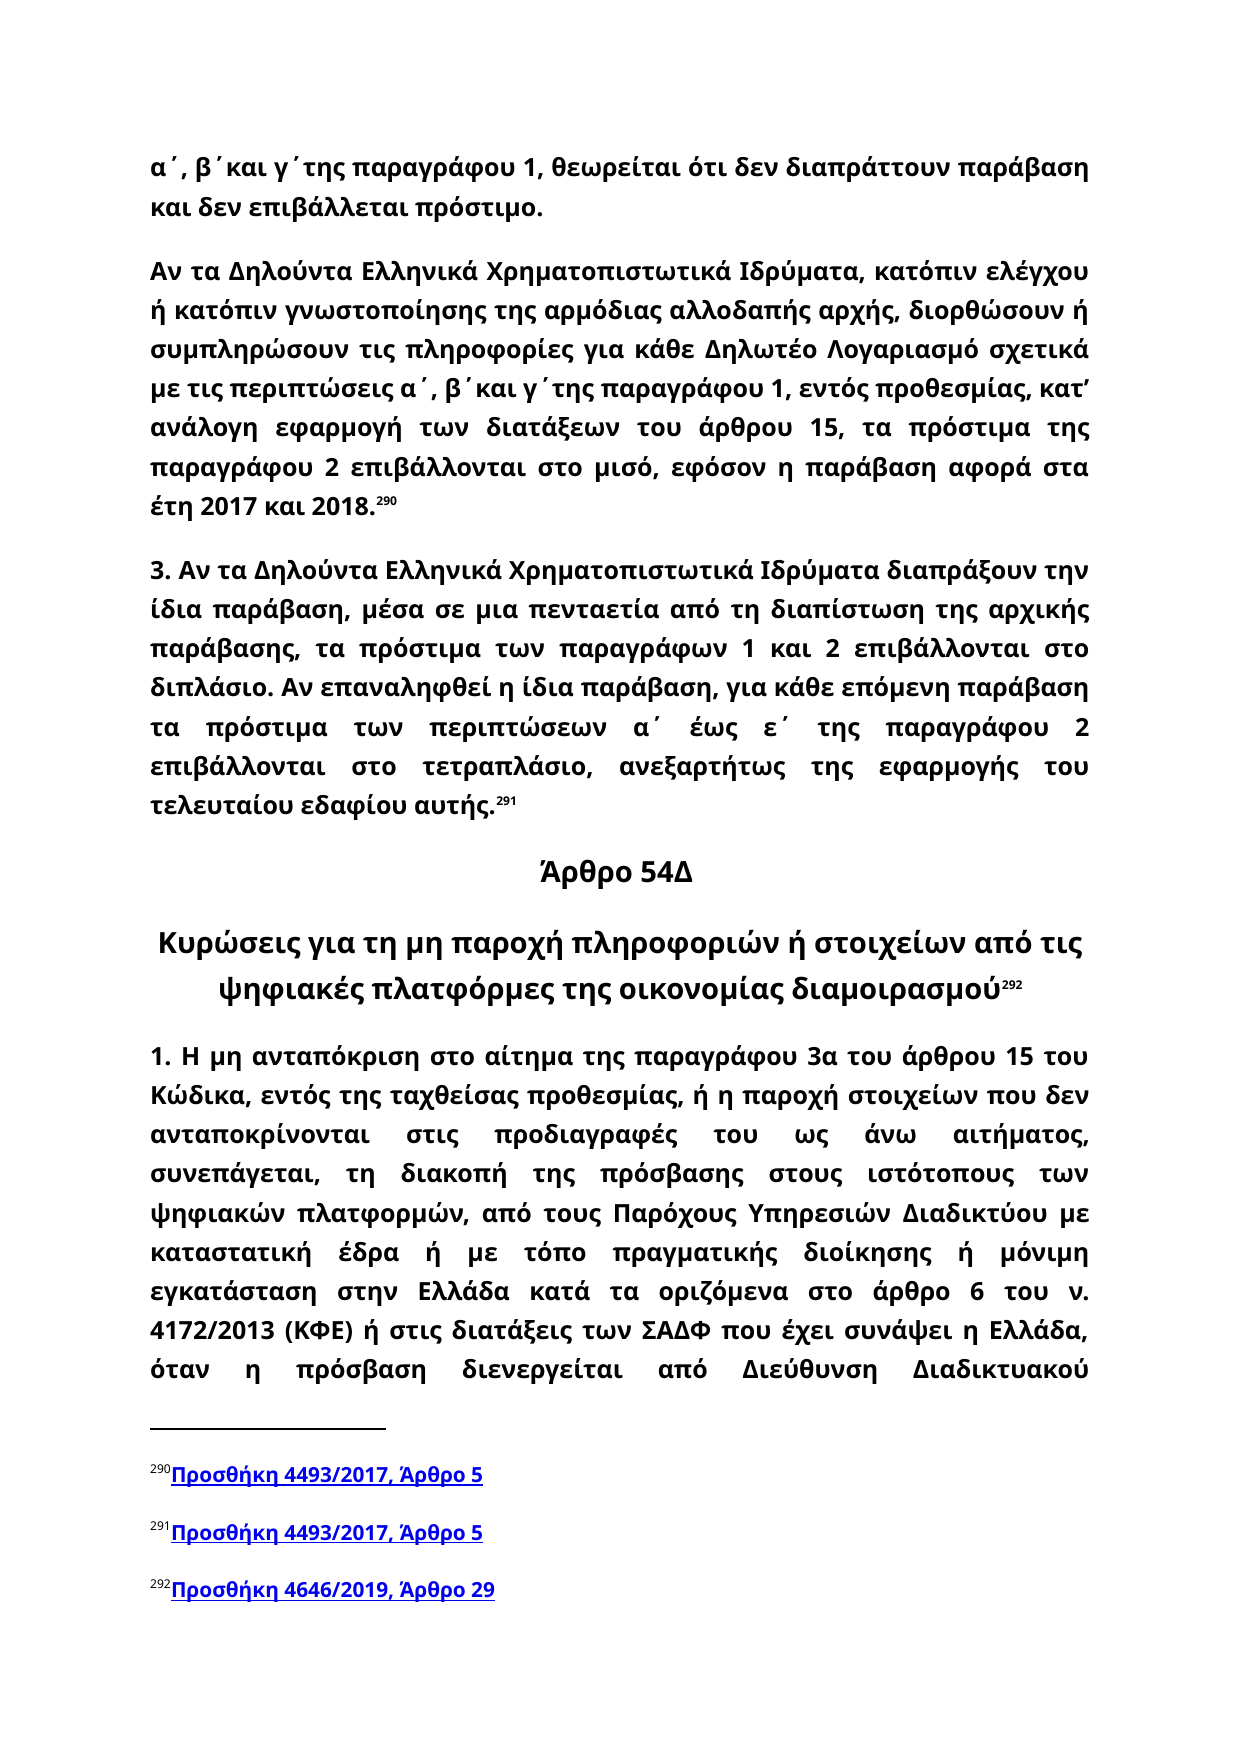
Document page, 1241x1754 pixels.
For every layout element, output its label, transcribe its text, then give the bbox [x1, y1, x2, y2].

text α΄, β΄και γ΄της παραγράφου 1, θεωρείται ότι δεν διαπράττουν παράβαση και δεν επιβάλλεται πρόστιμο. [150, 150, 1090, 223]
text Προσθήκη 4493/2017, Άρθρο 5 [150, 1518, 1090, 1546]
subtitle Κυρώσεις για τη μη παροχή πληροφοριών ή στοιχείων από τις ψηφιακές πλατφόρμες της οικονομίας διαμοιρασμού [150, 922, 1090, 1008]
text 1. Η μη ανταπόκριση στο αίτημα της παραγράφου 3α του άρθρου 15 του Κώδικα, εντός της ταχθείσας προθεσμίας, ή η παροχή στοιχείων που δεν ανταποκρίνονται στις προδιαγραφές του ως άνω αιτήματος, συνεπάγεται, τη διακοπή της πρόσβασης στους ιστότοπους των ψηφιακών πλατφορμών, από τους Παρόχους Υπηρεσιών Διαδικτύου με καταστατική έδρα ή με τόπο πραγματικής διοίκησης ή μόνιμη εγκατάσταση στην Ελλάδα κατά τα οριζόμενα στο άρθρο 6 του ν. 4172/2013 (ΚΦΕ) ή στις διατάξεις των ΣΑΔΦ που έχει συνάψει η Ελλάδα, όταν η πρόσβαση διενεργείται από Διεύθυνση Διαδικτυακού [150, 1038, 1090, 1386]
text Προσθήκη 4493/2017, Άρθρο 5 [150, 1460, 1090, 1489]
text Προσθήκη 4646/2019, Άρθρο 29 [150, 1576, 1090, 1604]
text Αν τα Δηλούντα Ελληνικά Χρηματοπιστωτικά Ιδρύματα, κατόπιν ελέγχου ή κατόπιν γνωστοποίησης της αρμόδιας αλλοδαπής αρχής, διορθώσουν ή συμπληρώσουν τις πληροφορίες για κάθε Δηλωτέο Λογαριασμό σχετικά με τις περιπτώσεις α΄, β΄και γ΄της παραγράφου 1, εντός προθεσμίας, κατ’ ανάλογη εφαρμογή των διατάξεων του άρθρου 15, τα πρόστιμα της παραγράφου 2 επιβάλλονται στο μισό, εφόσον η παράβαση αφορά στα έτη 2017 και 2018. [150, 253, 1090, 522]
text 3. Αν τα Δηλούντα Ελληνικά Χρηματοπιστωτικά Ιδρύματα διαπράξουν την ίδια παράβαση, μέσα σε μια πενταετία από τη διαπίστωση της αρχικής παράβασης, τα πρόστιμα των παραγράφων 1 και 2 επιβάλλονται στο διπλάσιο. Αν επαναληφθεί η ίδια παράβαση, για κάθε επόμενη παράβαση τα πρόστιμα των περιπτώσεων α΄ έως ε΄ της παραγράφου 2 επιβάλλονται στο τετραπλάσιο, ανεξαρτήτως της εφαρμογής του τελευταίου εδαφίου αυτής. [150, 552, 1090, 822]
subtitle Άρθρο 54Δ [150, 852, 1090, 891]
